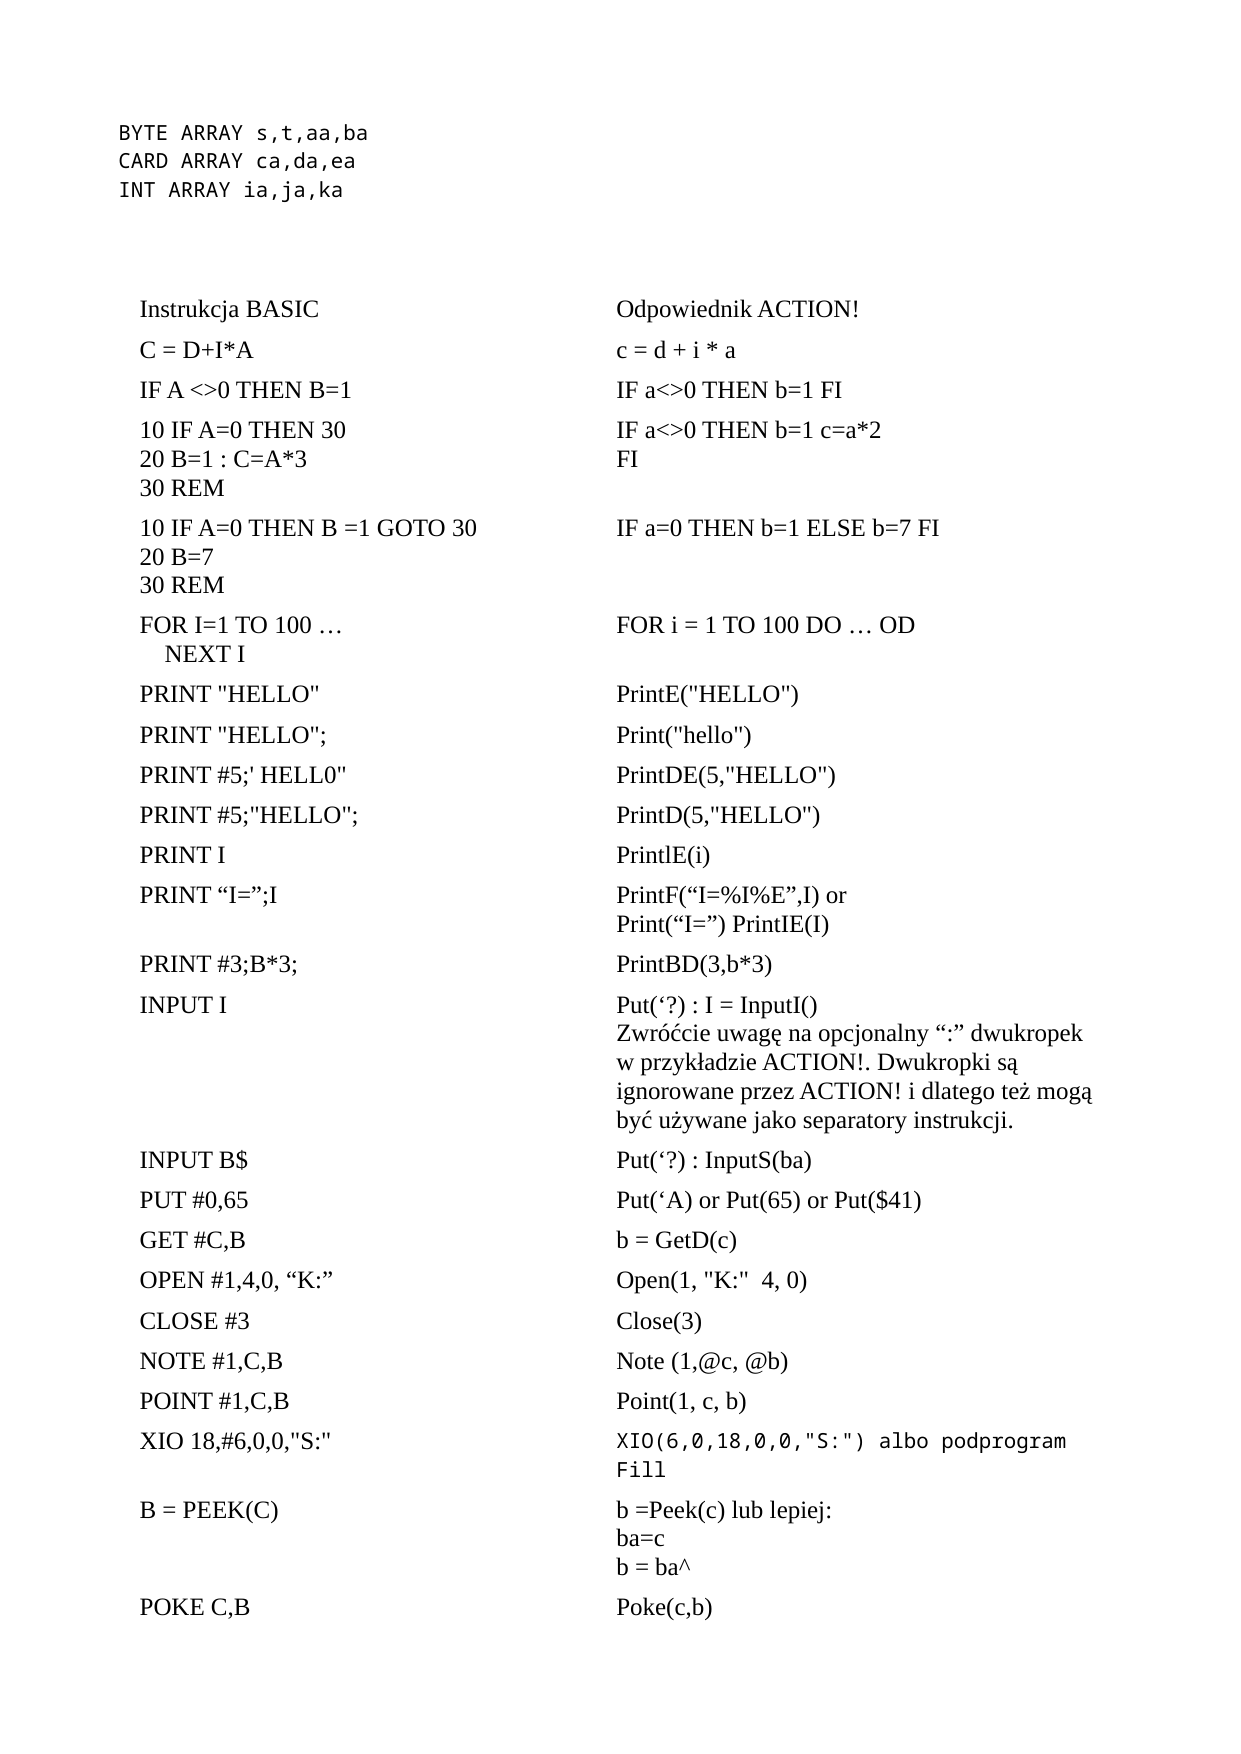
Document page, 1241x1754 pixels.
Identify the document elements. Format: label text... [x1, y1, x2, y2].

table_cell 10 IF A=0 THEN B =1 GOTO 30 20 B=7 30 REM [128, 507, 605, 605]
table_cell 10 IF A=0 THEN 30 20 B=1 : C=A*3 30 REM [128, 409, 605, 507]
table_cell PrintBD(3,b*3) [605, 944, 1108, 984]
table_cell IF a=0 THEN b=1 ELSE b=7 FI [605, 507, 1108, 605]
table_cell Put(‘?) : I = InputI() Zwróćcie uwagę na opcjonalny “:” dwukropek w przykładzie ACTION!. Dwukropki są ignorowane przez ACTION! i dlatego też mogą być używane jako separatory instrukcji. [605, 984, 1108, 1139]
table_cell PrintD(5,"HELLO") [605, 794, 1108, 834]
text BYTE ARRAY s,t,aa,ba [118, 118, 1122, 147]
table_cell Point(1, c, b) [605, 1380, 1108, 1421]
table_cell Close(3) [605, 1300, 1108, 1340]
table_cell b = GetD(c) [605, 1220, 1108, 1260]
table_cell Put(‘A) or Put(65) or Put($41) [605, 1179, 1108, 1219]
table_cell PRINT "HELLO" [128, 674, 605, 714]
table_cell Note (1,@c, @b) [605, 1340, 1108, 1380]
text CARD ARRAY ca,da,ea [118, 147, 1122, 175]
table_cell PRINT #3;B*3; [128, 944, 605, 984]
table_cell IF A <>0 THEN B=1 [128, 369, 605, 409]
table_header Instrukcja BASIC [128, 289, 605, 329]
table_cell Poke(c,b) [605, 1587, 1108, 1627]
table_cell b =Peek(c) lub lepiej: ba=c b = ba^ [605, 1489, 1108, 1587]
table_cell IF a<>0 THEN b=1 c=a*2 FI [605, 409, 1108, 507]
table_header Odpowiednik ACTION! [605, 289, 1108, 329]
table_cell PRINT “I=”;I [128, 875, 605, 944]
table_cell INPUT B$ [128, 1139, 605, 1179]
table_cell NOTE #1,C,B [128, 1340, 605, 1380]
table_cell PRINT #5;' HELL0" [128, 754, 605, 794]
table_cell PRINT I [128, 835, 605, 875]
table_cell B = PEEK(C) [128, 1489, 605, 1587]
table_cell FOR I=1 TO 100 … NEXT I [128, 605, 605, 674]
table_cell CLOSE #3 [128, 1300, 605, 1340]
table_cell INPUT I [128, 984, 605, 1139]
table_cell c = d + i * a [605, 329, 1108, 369]
text INT ARRAY ia,ja,ka [118, 175, 1122, 203]
table_cell POINT #1,C,B [128, 1380, 605, 1421]
table_cell Print("hello") [605, 714, 1108, 754]
table_cell PrintF(“I=%I%E”,I) or Print(“I=”) PrintIE(I) [605, 875, 1108, 944]
table_cell PrintDE(5,"HELLO") [605, 754, 1108, 794]
table_cell OPEN #1,4,0, “K:” [128, 1260, 605, 1300]
table_cell FOR i = 1 TO 100 DO … OD [605, 605, 1108, 674]
table_cell XIO(6,0,18,0,0,"S:") albo podprogram Fill [605, 1421, 1108, 1489]
table_cell PrintlE(i) [605, 835, 1108, 875]
table_cell Put(‘?) : InputS(ba) [605, 1139, 1108, 1179]
table_cell POKE C,B [128, 1587, 605, 1627]
table_cell PRINT #5;"HELLO"; [128, 794, 605, 834]
table_cell IF a<>0 THEN b=1 FI [605, 369, 1108, 409]
table_cell Open(1, "K:" 4, 0) [605, 1260, 1108, 1300]
table_cell PrintE("HELLO") [605, 674, 1108, 714]
table_cell PUT #0,65 [128, 1179, 605, 1219]
table_cell C = D+I*A [128, 329, 605, 369]
table_cell XIO 18,#6,0,0,"S:" [128, 1421, 605, 1489]
table_cell PRINT "HELLO"; [128, 714, 605, 754]
table_cell GET #C,B [128, 1220, 605, 1260]
